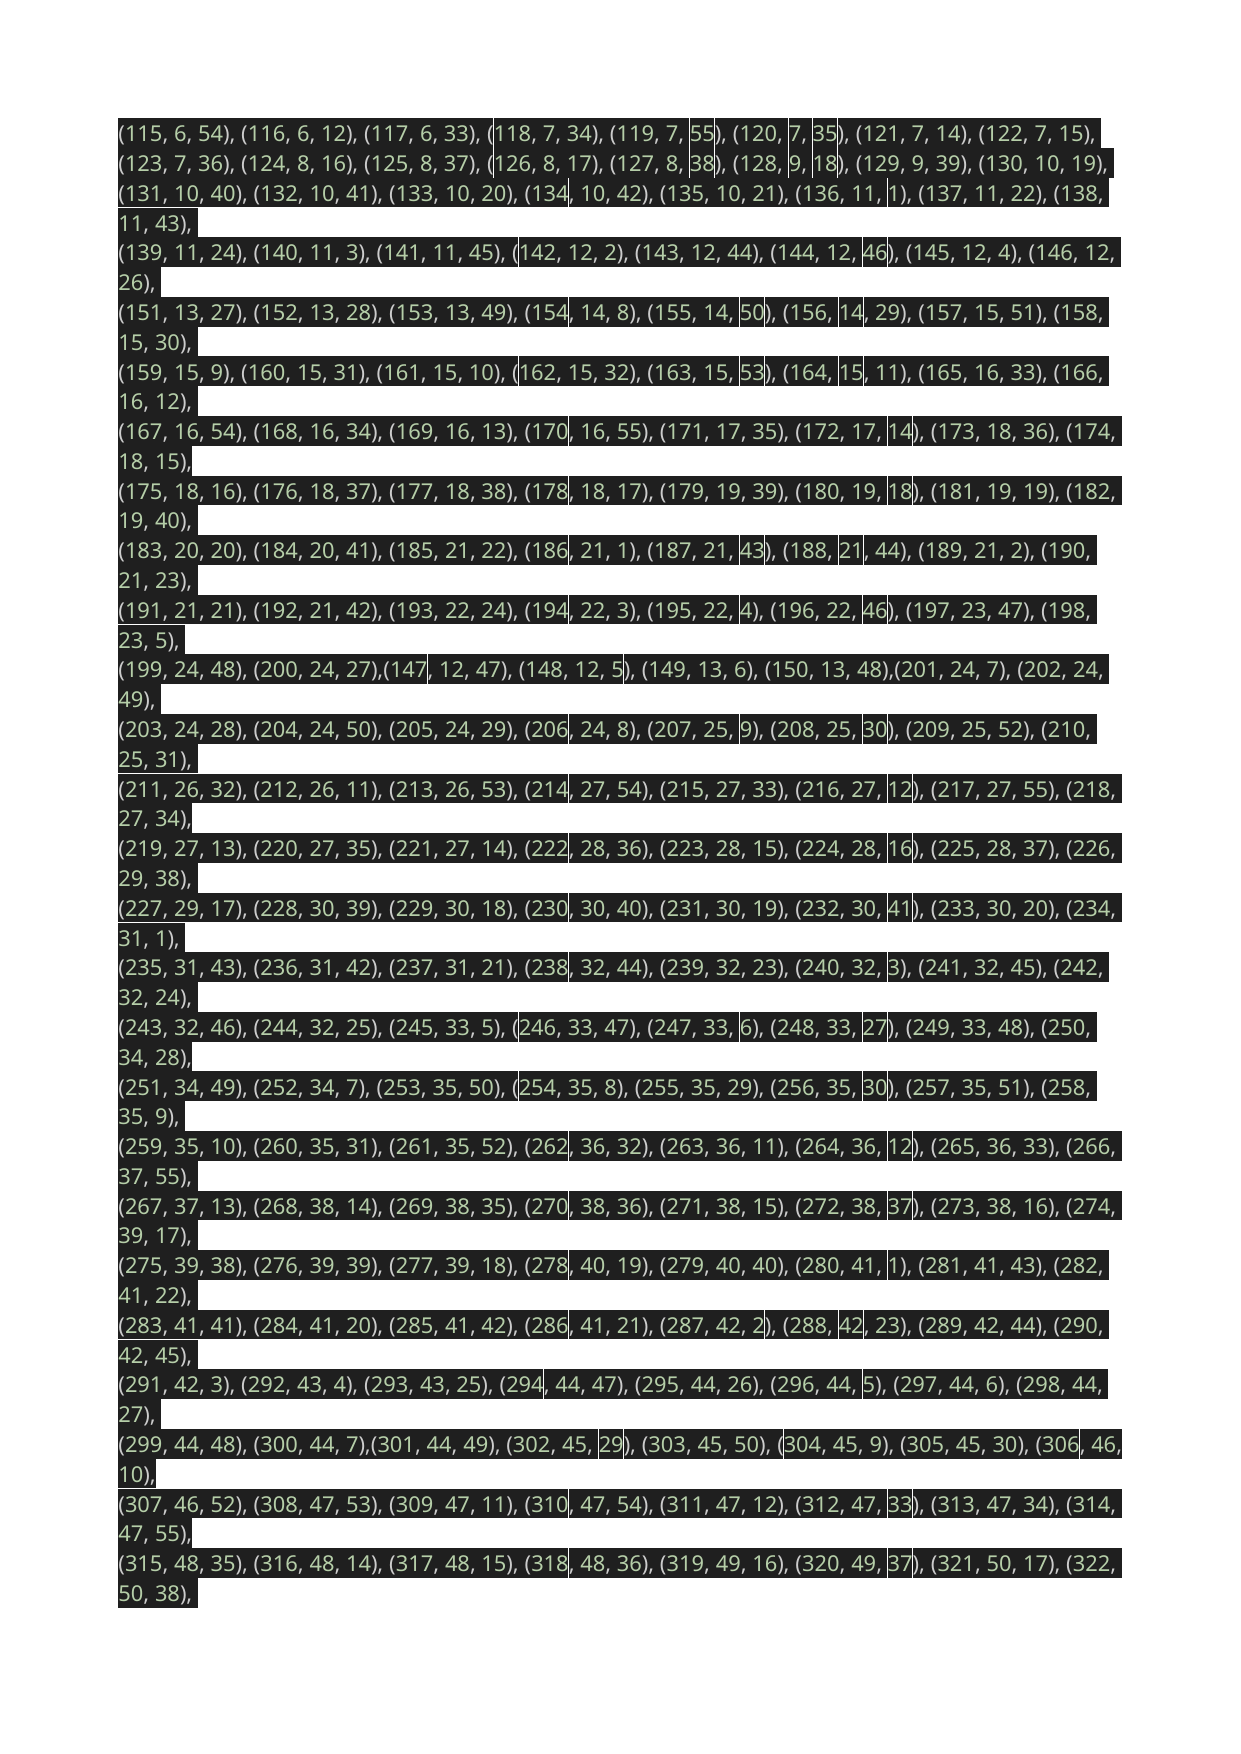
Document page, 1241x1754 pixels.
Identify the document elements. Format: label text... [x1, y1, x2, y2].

text (267, 37, 13), (268, 38, 14), (269, 38, 35), (270, 38, 36), (271, 38, 15), (272, 38, 37), (273, 38, 16), (274, 39, 17), [118, 1191, 1122, 1250]
text (151, 13, 27), (152, 13, 28), (153, 13, 49), (154, 14, 8), (155, 14, 50), (156, 14, 29), (157, 15, 51), (158, 15, 30), [118, 297, 1122, 356]
text (167, 16, 54), (168, 16, 34), (169, 16, 13), (170, 16, 55), (171, 17, 35), (172, 17, 14), (173, 18, 36), (174, 18, 15), [118, 416, 1122, 476]
text (131, 10, 40), (132, 10, 41), (133, 10, 20), (134, 10, 42), (135, 10, 21), (136, 11, 1), (137, 11, 22), (138, 11, 43), [118, 178, 1122, 237]
text (175, 18, 16), (176, 18, 37), (177, 18, 38), (178, 18, 17), (179, 19, 39), (180, 19, 18), (181, 19, 19), (182, 19, 40), [118, 476, 1122, 535]
text (183, 20, 20), (184, 20, 41), (185, 21, 22), (186, 21, 1), (187, 21, 43), (188, 21, 44), (189, 21, 2), (190, 21, 23), [118, 535, 1122, 595]
text (283, 41, 41), (284, 41, 20), (285, 41, 42), (286, 41, 21), (287, 42, 2), (288, 42, 23), (289, 42, 44), (290, 42, 45), [118, 1310, 1122, 1369]
text (227, 29, 17), (228, 30, 39), (229, 30, 18), (230, 30, 40), (231, 30, 19), (232, 30, 41), (233, 30, 20), (234, 31, 1), [118, 893, 1122, 952]
text (199, 24, 48), (200, 24, 27),(147, 12, 47), (148, 12, 5), (149, 13, 6), (150, 13, 48),(201, 24, 7), (202, 24, 49), [118, 654, 1122, 714]
text (219, 27, 13), (220, 27, 35), (221, 27, 14), (222, 28, 36), (223, 28, 15), (224, 28, 16), (225, 28, 37), (226, 29, 38), [118, 833, 1122, 893]
text (139, 11, 24), (140, 11, 3), (141, 11, 45), (142, 12, 2), (143, 12, 44), (144, 12, 46), (145, 12, 4), (146, 12, 26), [118, 237, 1122, 297]
text (299, 44, 48), (300, 44, 7),(301, 44, 49), (302, 45, 29), (303, 45, 50), (304, 45, 9), (305, 45, 30), (306, 46, 10), [118, 1429, 1122, 1488]
text (211, 26, 32), (212, 26, 11), (213, 26, 53), (214, 27, 54), (215, 27, 33), (216, 27, 12), (217, 27, 55), (218, 27, 34), [118, 773, 1122, 833]
text (203, 24, 28), (204, 24, 50), (205, 24, 29), (206, 24, 8), (207, 25, 9), (208, 25, 30), (209, 25, 52), (210, 25, 31), [118, 714, 1122, 773]
text (251, 34, 49), (252, 34, 7), (253, 35, 50), (254, 35, 8), (255, 35, 29), (256, 35, 30), (257, 35, 51), (258, 35, 9), [118, 1071, 1122, 1131]
text (243, 32, 46), (244, 32, 25), (245, 33, 5), (246, 33, 47), (247, 33, 6), (248, 33, 27), (249, 33, 48), (250, 34, 28), [118, 1012, 1122, 1071]
text (191, 21, 21), (192, 21, 42), (193, 22, 24), (194, 22, 3), (195, 22, 4), (196, 22, 46), (197, 23, 47), (198, 23, 5), [118, 595, 1122, 654]
text (159, 15, 9), (160, 15, 31), (161, 15, 10), (162, 15, 32), (163, 15, 53), (164, 15, 11), (165, 16, 33), (166, 16, 12), [118, 356, 1122, 416]
text (307, 46, 52), (308, 47, 53), (309, 47, 11), (310, 47, 54), (311, 47, 12), (312, 47, 33), (313, 47, 34), (314, 47, 55), [118, 1488, 1122, 1548]
text (259, 35, 10), (260, 35, 31), (261, 35, 52), (262, 36, 32), (263, 36, 11), (264, 36, 12), (265, 36, 33), (266, 37, 55), [118, 1131, 1122, 1191]
text (115, 6, 54), (116, 6, 12), (117, 6, 33), (118, 7, 34), (119, 7, 55), (120, 7, 35), (121, 7, 14), (122, 7, 15), [118, 118, 1122, 148]
text (275, 39, 38), (276, 39, 39), (277, 39, 18), (278, 40, 19), (279, 40, 40), (280, 41, 1), (281, 41, 43), (282, 41, 22), [118, 1250, 1122, 1310]
text (315, 48, 35), (316, 48, 14), (317, 48, 15), (318, 48, 36), (319, 49, 16), (320, 49, 37), (321, 50, 17), (322, 50, 38), [118, 1548, 1122, 1608]
text (123, 7, 36), (124, 8, 16), (125, 8, 37), (126, 8, 17), (127, 8, 38), (128, 9, 18), (129, 9, 39), (130, 10, 19), [118, 148, 1122, 178]
text (291, 42, 3), (292, 43, 4), (293, 43, 25), (294, 44, 47), (295, 44, 26), (296, 44, 5), (297, 44, 6), (298, 44, 27), [118, 1369, 1122, 1429]
text (235, 31, 43), (236, 31, 42), (237, 31, 21), (238, 32, 44), (239, 32, 23), (240, 32, 3), (241, 32, 45), (242, 32, 24), [118, 952, 1122, 1012]
